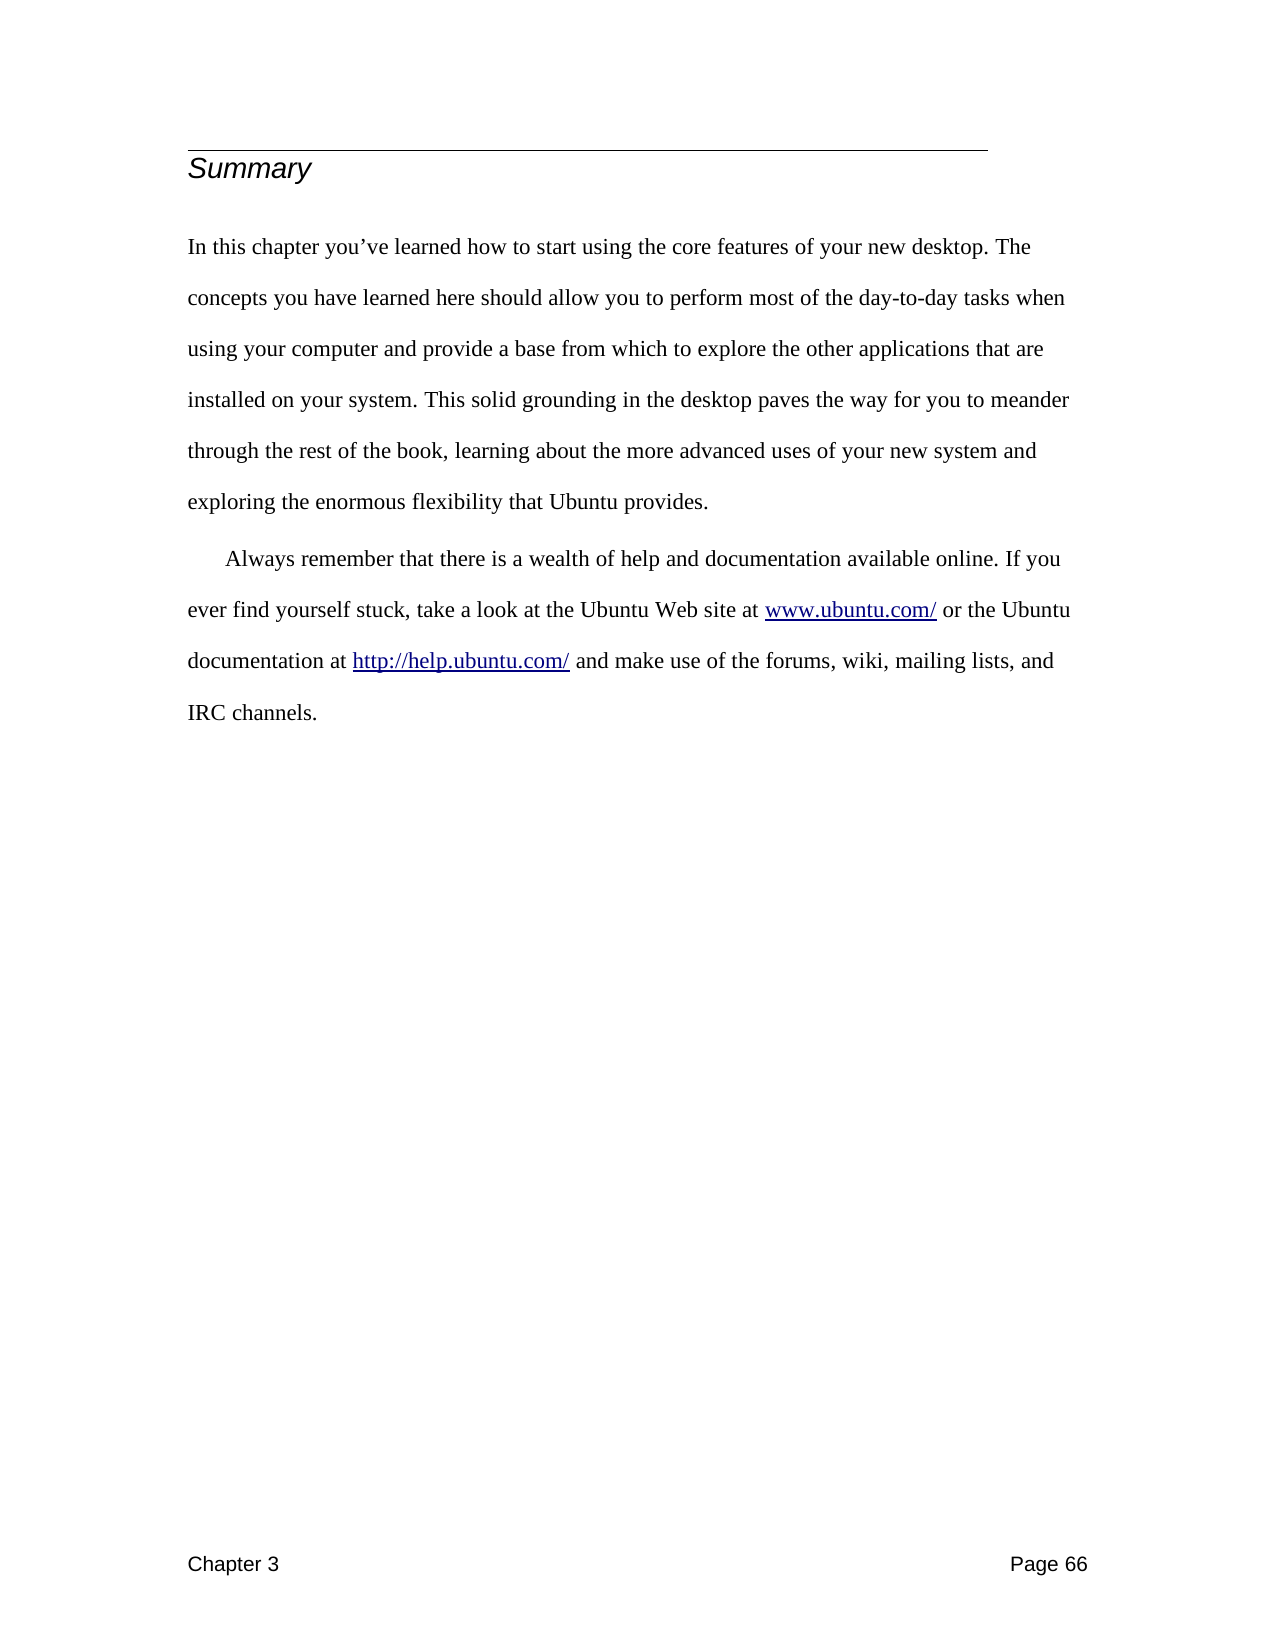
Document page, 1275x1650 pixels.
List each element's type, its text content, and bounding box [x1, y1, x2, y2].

text In this chapter you’ve learned how to start using the core features of your new desktop. The concepts you have learned here should allow you to perform most of the day-to-day tasks when using your computer and provide a base from which to explore the other applications that are installed on your system. This solid grounding in the desktop paves the way for you to meander through the rest of the book, learning about the more advanced uses of your new system and exploring the enormous flexibility that Ubuntu provides. [187, 234, 1087, 514]
text Summary [187, 151, 988, 185]
text Always remember that there is a wealth of help and documentation available online. If you ever find yourself stuck, take a look at the Ubuntu Web site at www.ubuntu.com/ or the Ubuntu documentation at http://help.ubuntu.com/ and make use of the forums, wiki, mailing lists, and IRC channels. [187, 546, 1087, 725]
